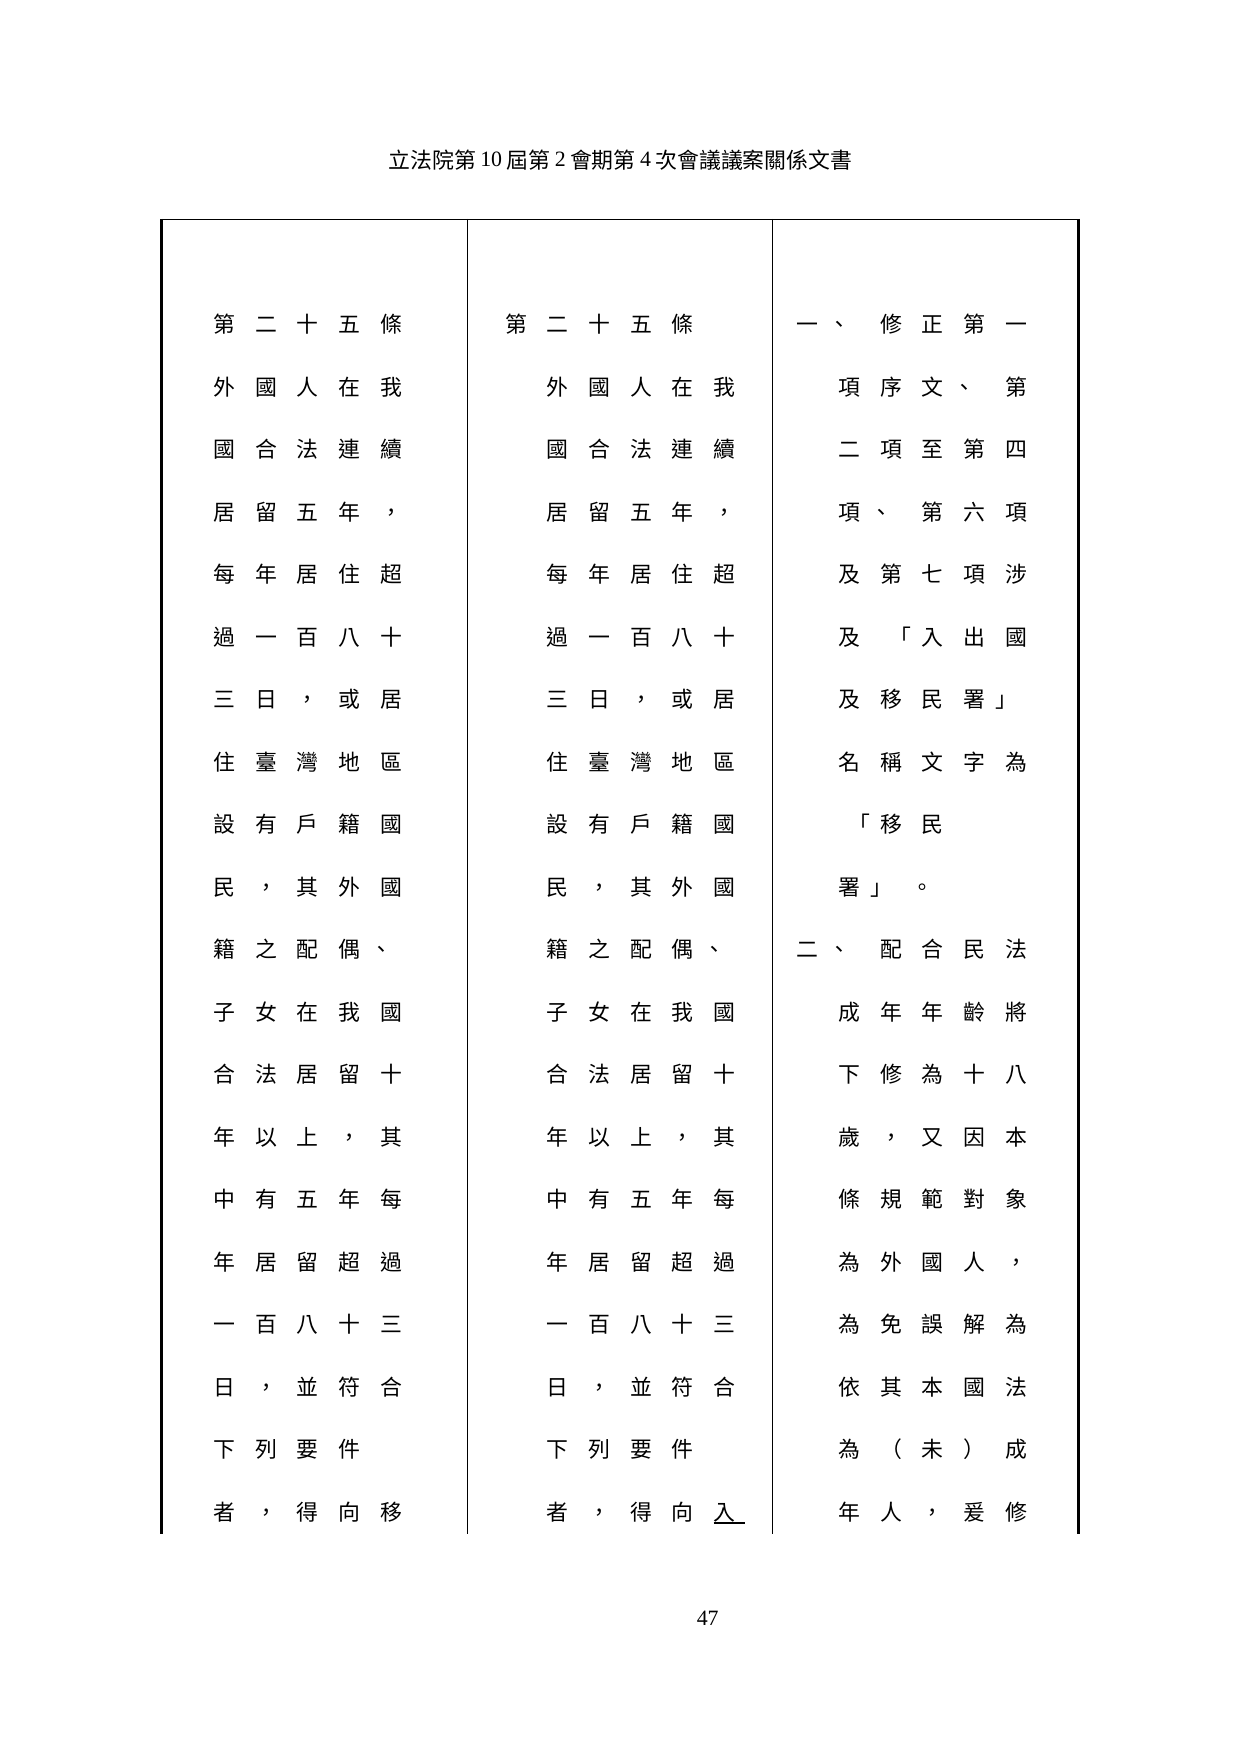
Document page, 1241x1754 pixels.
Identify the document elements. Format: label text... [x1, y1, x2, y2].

table_cell 第二十五條 外國人在我國合法連續居留五年，每年居住超過一百八十三日，或居住臺灣地區設有戶籍國民，其外國籍之配偶、子女在我國合法居留十年以上，其中有五年每年居留超過一百八十三日，並符合下列要件者，得向入 [468, 220, 772, 1534]
table_cell 一、修正第一項序文、第二項至第四項、第六項及第七項涉及「入出國及移民署」名稱文字為「移民署」。 二、配合民法成年年齡將下修為十八歲，又因本條規範對象為外國人，為免誤解為依其本國法為（未）成年人，爰修 [773, 220, 1077, 1534]
table_cell 第二十五條 外國人在我國合法連續居留五年，每年居住超過一百八十三日，或居住臺灣地區設有戶籍國民，其外國籍之配偶、子女在我國合法居留十年以上，其中有五年每年居留超過一百八十三日，並符合下列要件者，得向移 [163, 220, 467, 1534]
